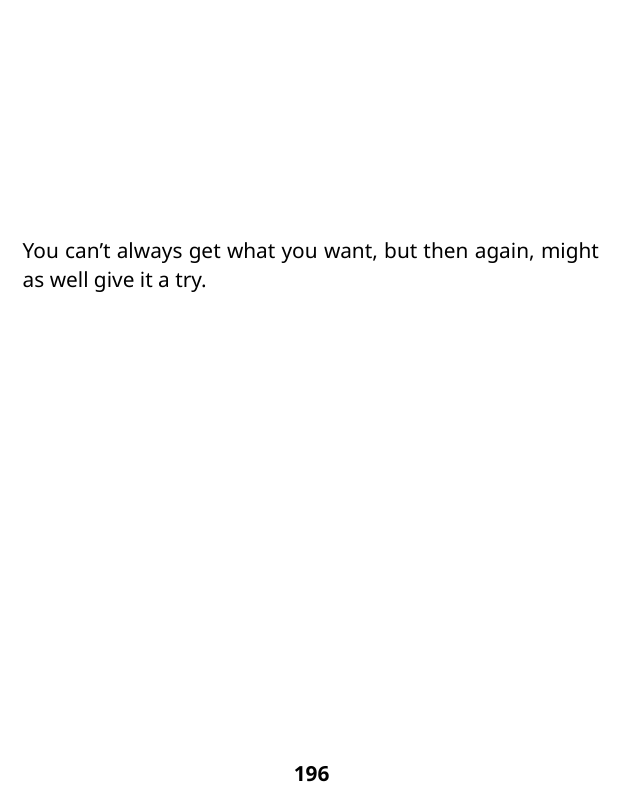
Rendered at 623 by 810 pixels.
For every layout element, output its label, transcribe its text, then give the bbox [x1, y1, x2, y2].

text You can’t always get what you want, but then again, might as well give it a try. [22, 237, 600, 293]
